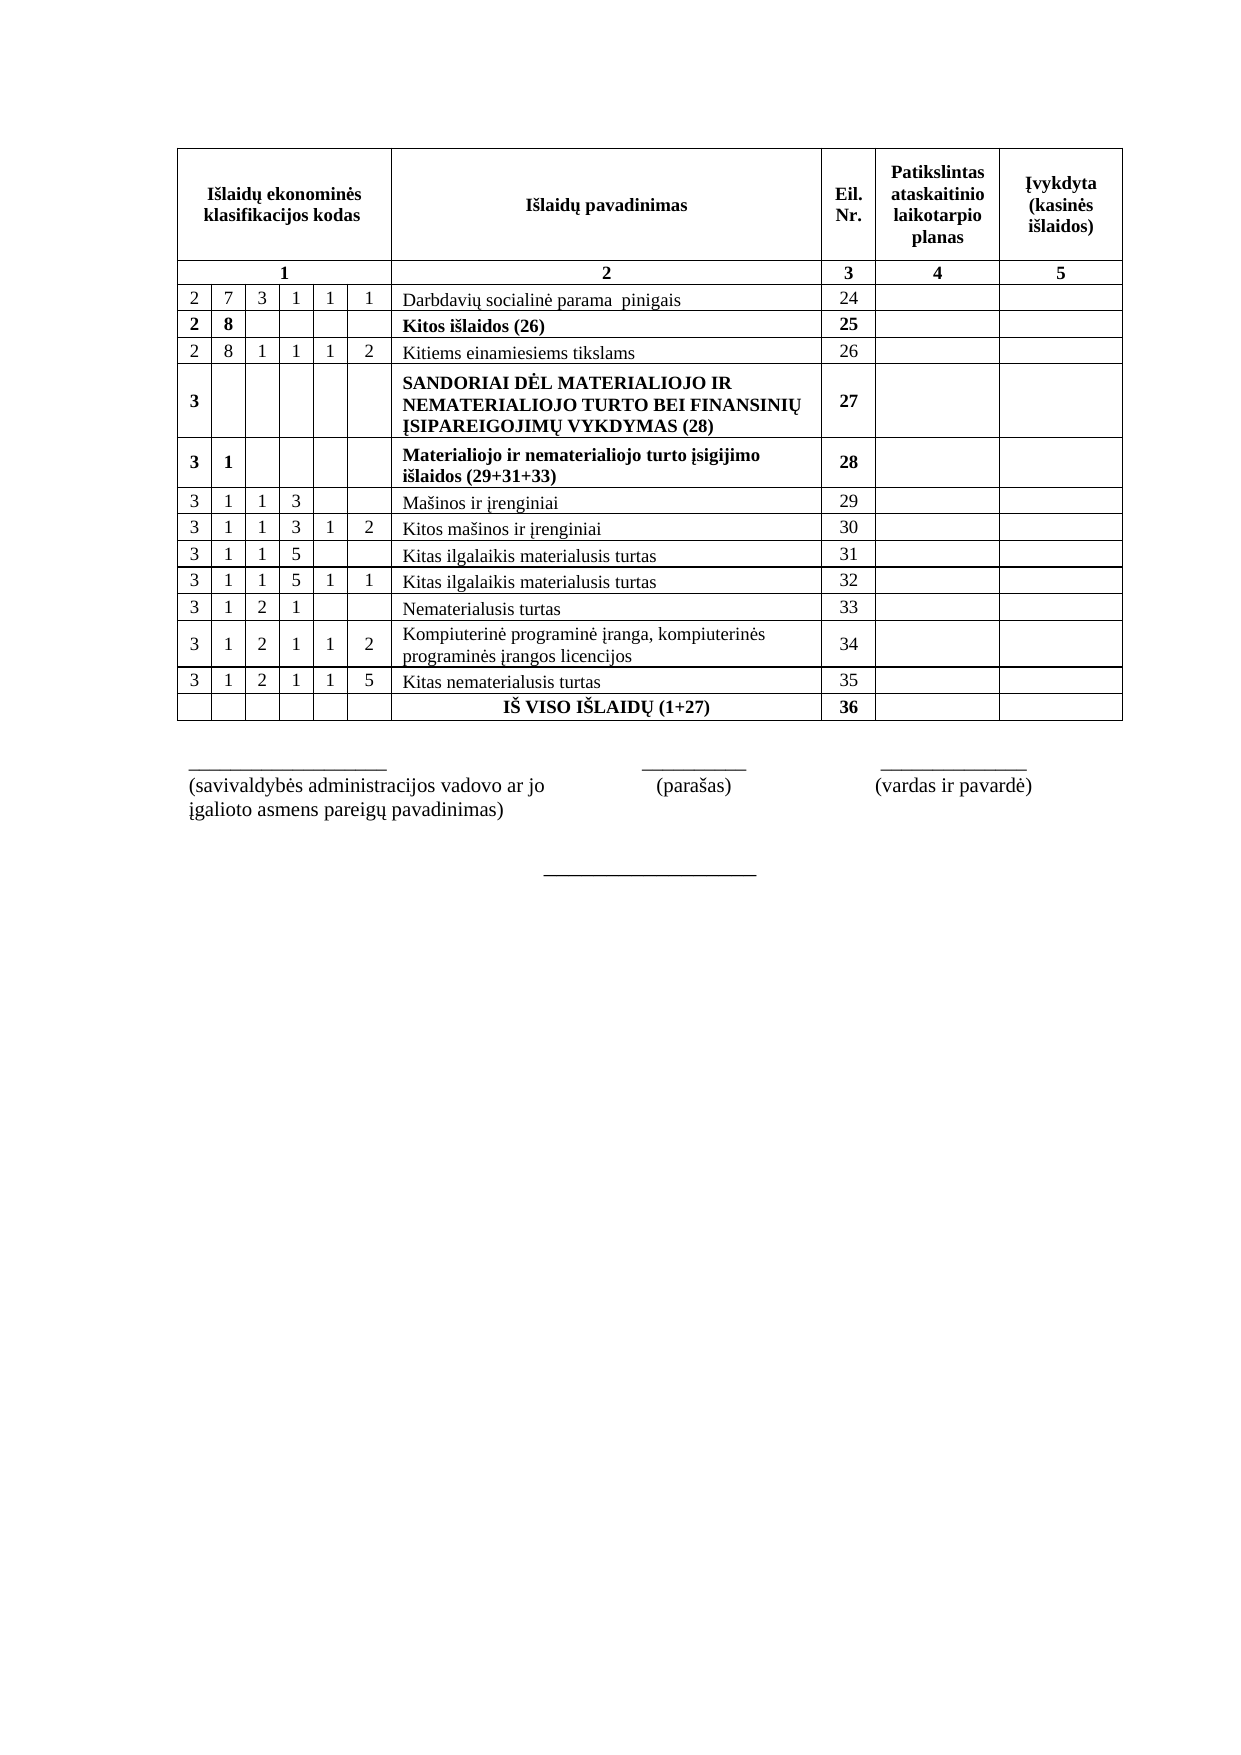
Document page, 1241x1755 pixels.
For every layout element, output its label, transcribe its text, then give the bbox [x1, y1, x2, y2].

table_cell [876, 488, 999, 513]
table_cell 5 [348, 668, 391, 693]
table_cell 1 [314, 514, 347, 540]
table_header Išlaidų pavadinimas [392, 149, 821, 260]
table_cell [280, 438, 313, 487]
table_cell 2 [178, 311, 211, 337]
table_cell 1 [212, 541, 245, 566]
table_header __________ (parašas) [589, 749, 785, 821]
table_cell IŠ VISO IŠLAIDŲ (1+27) [392, 694, 821, 719]
table_cell Kitiems einamiesiems tikslams [392, 338, 821, 363]
table_cell SANDORIAI DĖL MATERIALIOJO IR NEMATERIALIOJO TURTO BEI FINANSINIŲ ĮSIPAREIGOJIMŲ VYKDYMAS (28) [392, 364, 821, 437]
table_cell 2 [392, 261, 821, 283]
table_cell Kitos mašinos ir įrenginiai [392, 514, 821, 540]
table_cell [348, 541, 391, 566]
table_cell 29 [822, 488, 875, 513]
table_cell 1 [246, 568, 279, 593]
table_cell 3 [178, 668, 211, 693]
table_cell [314, 311, 347, 337]
table_cell [280, 364, 313, 437]
table_cell [876, 568, 999, 593]
table_cell 7 [212, 285, 245, 310]
table_cell 2 [348, 621, 391, 666]
table_cell [1000, 668, 1122, 693]
table_cell [876, 694, 999, 719]
table_cell [1000, 285, 1122, 310]
table_cell 3 [280, 488, 313, 513]
table_cell [314, 541, 347, 566]
table_cell 31 [822, 541, 875, 566]
table_cell Kitas ilgalaikis materialusis turtas [392, 541, 821, 566]
table_cell 5 [280, 568, 313, 593]
table_cell 3 [246, 285, 279, 310]
table_cell 5 [280, 541, 313, 566]
table_cell [314, 694, 347, 719]
table_cell 1 [212, 568, 245, 593]
table_cell 1 [178, 261, 391, 283]
table_cell [314, 594, 347, 619]
table_cell 1 [314, 568, 347, 593]
table_header ______________ (vardas ir pavardė) [785, 749, 1122, 821]
table_cell 28 [822, 438, 875, 487]
table_cell [246, 694, 279, 719]
table_cell 1 [280, 668, 313, 693]
table_header ___________________ (savivaldybės administracijos vadovo ar jo įgalioto asmens pareigų pavadinimas) [177, 749, 588, 821]
table_cell [212, 694, 245, 719]
table_cell Mašinos ir įrenginiai [392, 488, 821, 513]
table_cell 1 [314, 338, 347, 363]
table_cell 26 [822, 338, 875, 363]
table_cell [876, 514, 999, 540]
table_cell [876, 541, 999, 566]
table_cell [348, 311, 391, 337]
table_cell 3 [822, 261, 875, 283]
table_cell 1 [348, 568, 391, 593]
table_cell Kitas nematerialusis turtas [392, 668, 821, 693]
table_cell [876, 438, 999, 487]
table_cell 2 [178, 338, 211, 363]
table_cell [1000, 338, 1122, 363]
table_cell [1000, 694, 1122, 719]
table_cell 1 [280, 338, 313, 363]
table_cell [246, 364, 279, 437]
table_cell 3 [178, 438, 211, 487]
table_cell [348, 438, 391, 487]
table_cell 1 [212, 514, 245, 540]
table_cell 1 [212, 594, 245, 619]
table_cell 1 [314, 285, 347, 310]
table_cell [1000, 438, 1122, 487]
table_cell 27 [822, 364, 875, 437]
table_header Patikslintas ataskaitinio laikotarpio planas [876, 149, 999, 260]
table_cell 8 [212, 311, 245, 337]
table_cell [246, 311, 279, 337]
table_cell 35 [822, 668, 875, 693]
table_cell 1 [212, 438, 245, 487]
table_cell 33 [822, 594, 875, 619]
table_cell 30 [822, 514, 875, 540]
table_cell 3 [178, 488, 211, 513]
table_cell [178, 694, 211, 719]
table_cell Nematerialusis turtas [392, 594, 821, 619]
table_cell [876, 364, 999, 437]
table_cell 32 [822, 568, 875, 593]
table_cell [1000, 364, 1122, 437]
table_cell 34 [822, 621, 875, 666]
table_cell Kompiuterinė programinė įranga, kompiuterinės programinės įrangos licencijos [392, 621, 821, 666]
table_cell 3 [178, 568, 211, 593]
table_cell 1 [212, 668, 245, 693]
table_cell [1000, 594, 1122, 619]
table_cell 8 [212, 338, 245, 363]
table_cell 1 [314, 621, 347, 666]
table_cell 36 [822, 694, 875, 719]
table_cell 1 [212, 488, 245, 513]
table_cell [1000, 568, 1122, 593]
table_cell 5 [1000, 261, 1122, 283]
table_cell [1000, 621, 1122, 666]
table_cell [876, 668, 999, 693]
table_cell 2 [246, 668, 279, 693]
table_cell 1 [280, 594, 313, 619]
table_cell 1 [246, 541, 279, 566]
table_cell 2 [348, 514, 391, 540]
table_cell [280, 311, 313, 337]
table_cell Materialiojo ir nematerialiojo turto įsigijimo išlaidos (29+31+33) [392, 438, 821, 487]
table_cell [876, 285, 999, 310]
table_cell [348, 364, 391, 437]
table_header Eil. Nr. [822, 149, 875, 260]
table_cell [348, 594, 391, 619]
table_cell 1 [212, 621, 245, 666]
table_cell [314, 364, 347, 437]
table_cell 1 [348, 285, 391, 310]
table_cell [314, 438, 347, 487]
table_cell 4 [876, 261, 999, 283]
table_cell [348, 488, 391, 513]
table_cell 1 [280, 285, 313, 310]
table_cell 3 [178, 621, 211, 666]
table_cell [1000, 541, 1122, 566]
table_cell 1 [246, 514, 279, 540]
table_cell 2 [246, 621, 279, 666]
table_cell [212, 364, 245, 437]
table_cell 3 [178, 364, 211, 437]
table_cell 25 [822, 311, 875, 337]
table_cell 3 [178, 514, 211, 540]
table_cell 1 [280, 621, 313, 666]
table_cell [1000, 311, 1122, 337]
table_cell [314, 488, 347, 513]
table_cell 2 [246, 594, 279, 619]
text _________________ [177, 850, 1122, 879]
table_cell [246, 438, 279, 487]
table_cell [280, 694, 313, 719]
table_header Išlaidų ekonominės klasifikacijos kodas [178, 149, 391, 260]
table_cell [876, 621, 999, 666]
table_cell [348, 694, 391, 719]
table_cell 3 [178, 594, 211, 619]
table_cell [1000, 488, 1122, 513]
table_cell Kitas ilgalaikis materialusis turtas [392, 568, 821, 593]
table_cell 1 [246, 338, 279, 363]
table_cell 1 [246, 488, 279, 513]
table_cell 3 [280, 514, 313, 540]
table_cell 2 [178, 285, 211, 310]
table_cell [876, 338, 999, 363]
table_cell Kitos išlaidos (26) [392, 311, 821, 337]
table_cell 2 [348, 338, 391, 363]
table_cell [876, 311, 999, 337]
table_cell [876, 594, 999, 619]
table_header Įvykdyta (kasinės išlaidos) [1000, 149, 1122, 260]
table_cell Darbdavių socialinė parama pinigais [392, 285, 821, 310]
table_cell 24 [822, 285, 875, 310]
table_cell 3 [178, 541, 211, 566]
table_cell [1000, 514, 1122, 540]
table_cell 1 [314, 668, 347, 693]
